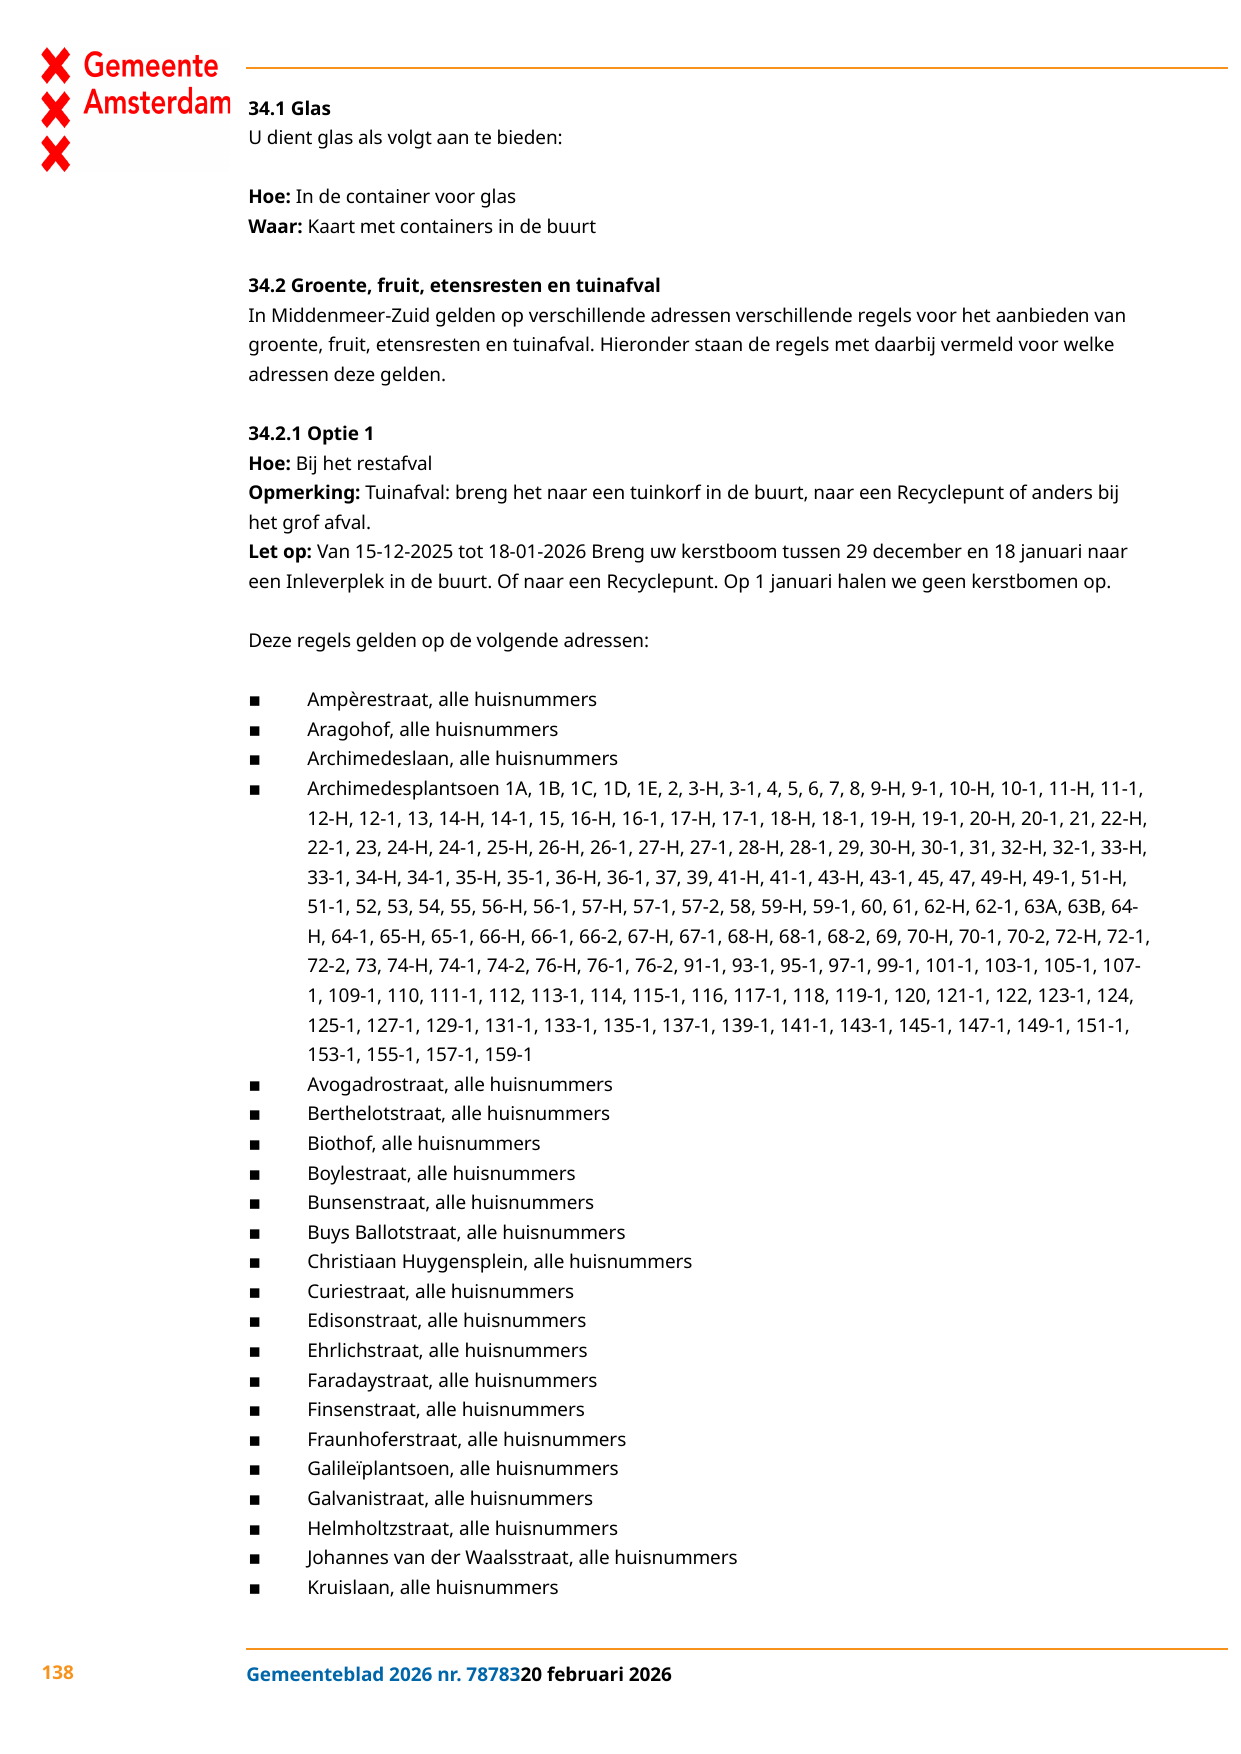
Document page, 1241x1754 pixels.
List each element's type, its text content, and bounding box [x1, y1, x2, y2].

list Faradaystraat, alle huisnummers [248, 1367, 1152, 1393]
list Johannes van der Waalsstraat, alle huisnummers [248, 1544, 1152, 1570]
list Christiaan Huygensplein, alle huisnummers [248, 1248, 1152, 1274]
text Hoe: In de container voor glas [248, 183, 1152, 209]
list Galvanistraat, alle huisnummers [248, 1485, 1152, 1511]
text In Middenmeer-Zuid gelden op verschillende adressen verschillende regels voor het aanbieden van groente, fruit, etensresten en tuinafval. Hieronder staan de regels met daarbij vermeld voor welke adressen deze gelden. [248, 302, 1152, 387]
text 34.1 Glas [248, 95, 1152, 121]
text Hoe: Bij het restafval [248, 450, 1152, 476]
text Waar: Kaart met containers in de buurt [248, 213, 1152, 239]
list Buys Ballotstraat, alle huisnummers [248, 1219, 1152, 1245]
list Aragohof, alle huisnummers [248, 716, 1152, 742]
text 34.2 Groente, fruit, etensresten en tuinafval [248, 272, 1152, 298]
text U dient glas als volgt aan te bieden: [248, 124, 1152, 150]
list Fraunhoferstraat, alle huisnummers [248, 1426, 1152, 1452]
list Kruislaan, alle huisnummers [248, 1574, 1152, 1600]
list Finsenstraat, alle huisnummers [248, 1396, 1152, 1422]
list Edisonstraat, alle huisnummers [248, 1308, 1152, 1333]
list Helmholtzstraat, alle huisnummers [248, 1515, 1152, 1541]
list Biothof, alle huisnummers [248, 1130, 1152, 1156]
list Avogadrostraat, alle huisnummers [248, 1071, 1152, 1097]
list Bunsenstraat, alle huisnummers [248, 1189, 1152, 1215]
list Berthelotstraat, alle huisnummers [248, 1101, 1152, 1126]
picture [41, 47, 231, 172]
list Boylestraat, alle huisnummers [248, 1160, 1152, 1186]
list Archimedesplantsoen 1A, 1B, 1C, 1D, 1E, 2, 3-H, 3-1, 4, 5, 6, 7, 8, 9-H, 9-1, 10-H, 10-1, 11-H, 11-1, 12-H, 12-1, 13, 14-H, 14-1, 15, 16-H, 16-1, 17-H, 17-1, 18-H, 18-1, 19-H, 19-1, 20-H, 20-1, 21, 22-H, 22-1, 23, 24-H, 24-1, 25-H, 26-H, 26-1, 27-H, 27-1, 28-H, 28-1, 29, 30-H, 30-1, 31, 32-H, 32-1, 33-H, 33-1, 34-H, 34-1, 35-H, 35-1, 36-H, 36-1, 37, 39, 41-H, 41-1, 43-H, 43-1, 45, 47, 49-H, 49-1, 51-H, 51-1, 52, 53, 54, 55, 56-H, 56-1, 57-H, 57-1, 57-2, 58, 59-H, 59-1, 60, 61, 62-H, 62-1, 63A, 63B, 64-H, 64-1, 65-H, 65-1, 66-H, 66-1, 66-2, 67-H, 67-1, 68-H, 68-1, 68-2, 69, 70-H, 70-1, 70-2, 72-H, 72-1, 72-2, 73, 74-H, 74-1, 74-2, 76-H, 76-1, 76-2, 91-1, 93-1, 95-1, 97-1, 99-1, 101-1, 103-1, 105-1, 107-1, 109-1, 110, 111-1, 112, 113-1, 114, 115-1, 116, 117-1, 118, 119-1, 120, 121-1, 122, 123-1, 124, 125-1, 127-1, 129-1, 131-1, 133-1, 135-1, 137-1, 139-1, 141-1, 143-1, 145-1, 147-1, 149-1, 151-1, 153-1, 155-1, 157-1, 159-1 [248, 775, 1152, 1067]
text Opmerking: Tuinafval: breng het naar een tuinkorf in de buurt, naar een Recyclepunt of anders bij het grof afval. [248, 479, 1152, 535]
text Deze regels gelden op de volgende adressen: [248, 627, 1152, 653]
list Ampèrestraat, alle huisnummers [248, 686, 1152, 712]
text Let op: Van 15-12-2025 tot 18-01-2026 Breng uw kerstboom tussen 29 december en 18 januari naar een Inleverplek in de buurt. Of naar een Recyclepunt. Op 1 januari halen we geen kerstbomen op. [248, 538, 1152, 594]
list Archimedeslaan, alle huisnummers [248, 746, 1152, 771]
list Galileïplantsoen, alle huisnummers [248, 1456, 1152, 1481]
text 34.2.1 Optie 1 [248, 420, 1152, 446]
list Curiestraat, alle huisnummers [248, 1278, 1152, 1304]
list Ehrlichstraat, alle huisnummers [248, 1337, 1152, 1363]
